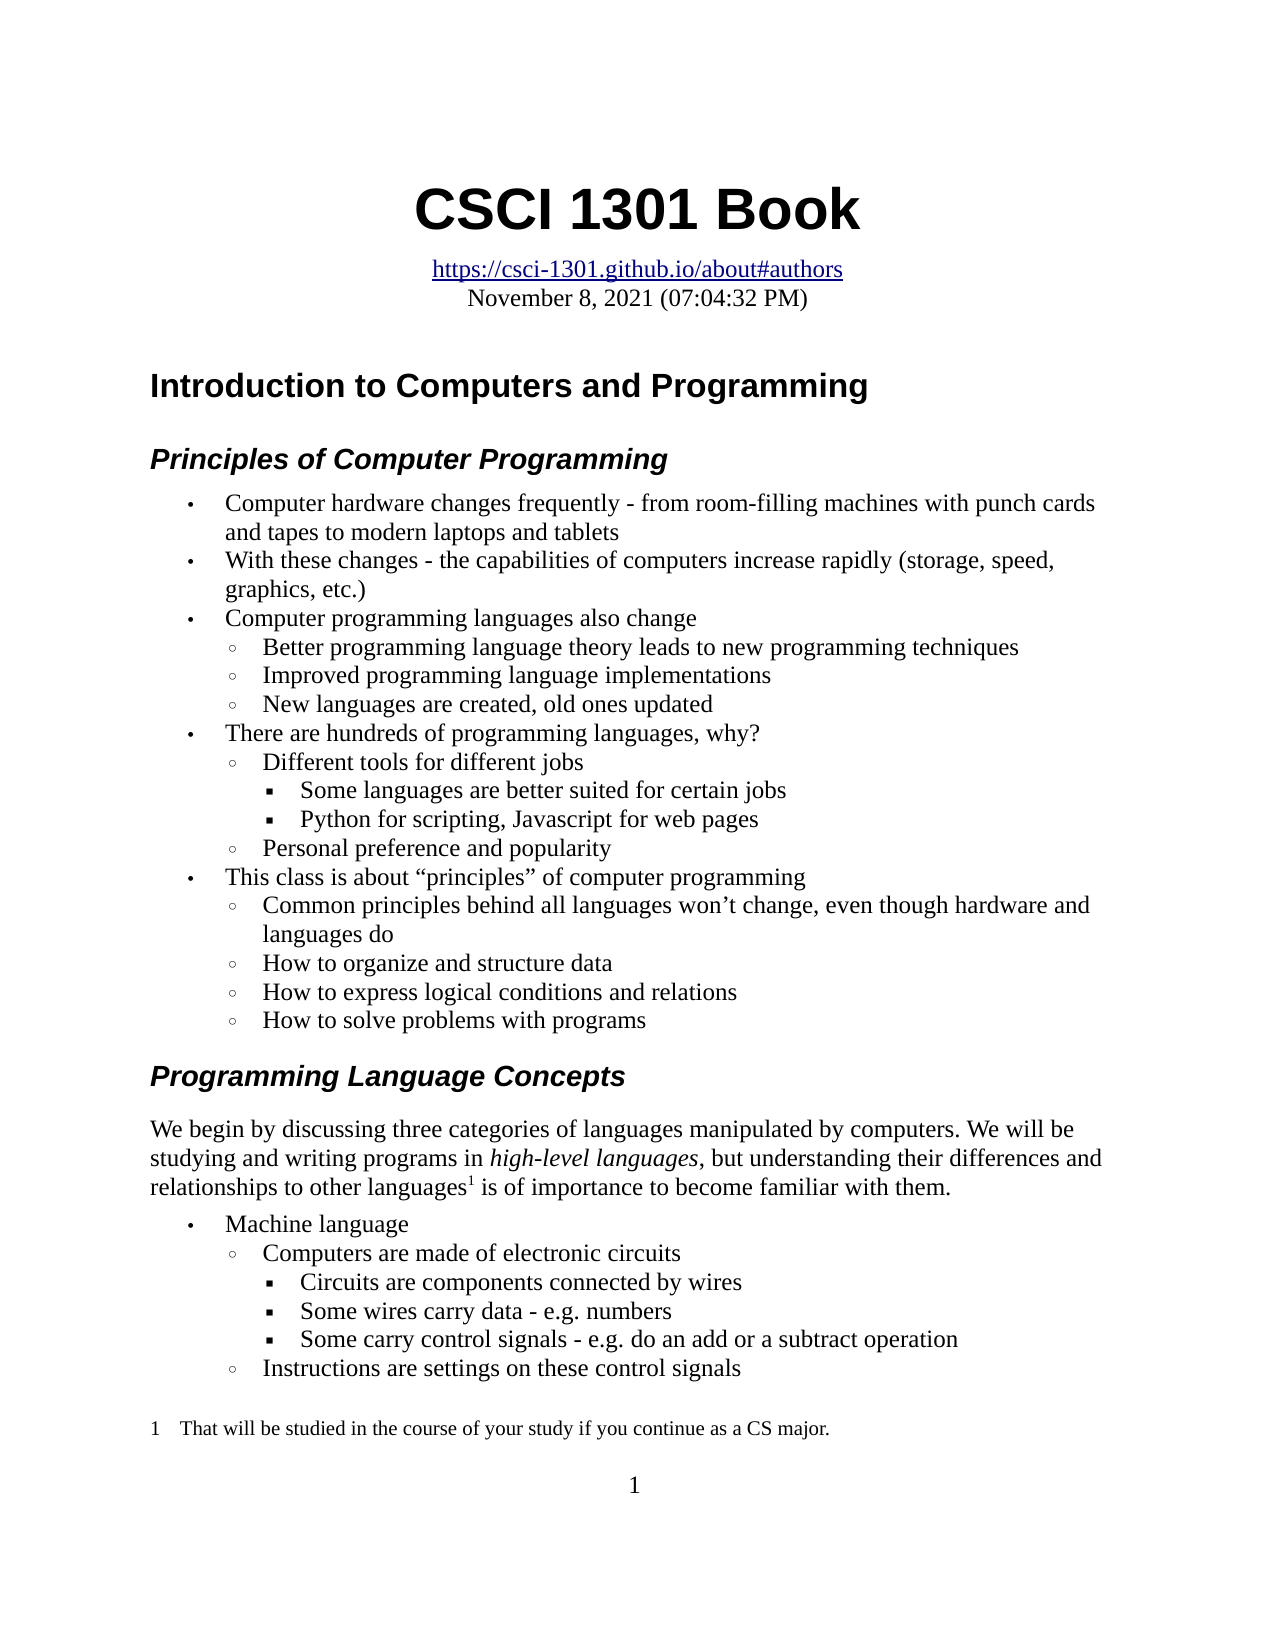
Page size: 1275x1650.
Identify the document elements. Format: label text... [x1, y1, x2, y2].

list How to express logical conditions and relations [225, 977, 1125, 1006]
list Computer programming languages also change [187, 603, 1125, 632]
list Some languages are better suited for certain jobs [262, 776, 1125, 804]
list Personal preference and popularity [225, 833, 1125, 862]
list Python for scripting, Javascript for web pages [262, 804, 1125, 833]
list Machine language [187, 1209, 1125, 1238]
list Circuits are components connected by wires [262, 1267, 1125, 1296]
list Some carry control signals - e.g. do an add or a subtract operation [262, 1324, 1125, 1353]
list Different tools for different jobs [225, 747, 1125, 776]
list Better programming language theory leads to new programming techniques [225, 632, 1125, 661]
list Computer hardware changes frequently - from room-filling machines with punch cards and tapes to modern laptops and tablets [187, 488, 1125, 546]
subtitle Programming Language Concepts [150, 1059, 1125, 1093]
subtitle Principles of Computer Programming [150, 442, 1125, 476]
text November 8, 2021 (07:04:32 PM) [150, 283, 1125, 312]
text That will be studied in the course of your study if you continue as a CS major. [150, 1416, 1125, 1440]
list This class is about “principles” of computer programming [187, 862, 1125, 891]
list New languages are created, old ones updated [225, 689, 1125, 718]
text https://csci-1301.github.io/about#authors [150, 254, 1125, 283]
list Improved programming language implementations [225, 661, 1125, 689]
list How to organize and structure data [225, 948, 1125, 977]
list How to solve problems with programs [225, 1006, 1125, 1034]
list With these changes - the capabilities of computers increase rapidly (storage, speed, graphics, etc.) [187, 546, 1125, 603]
list Computers are made of electronic circuits [225, 1238, 1125, 1267]
list Instructions are settings on these control signals [225, 1353, 1125, 1382]
text We begin by discussing three categories of languages manipulated by computers. We will be studying and writing programs in high-level languages, but understanding their differences and relationships to other languages is of importance to become familiar with them. [150, 1114, 1125, 1201]
list Common principles behind all languages won’t change, even though hardware and languages do [225, 891, 1125, 948]
list Some wires carry data - e.g. numbers [262, 1296, 1125, 1324]
subtitle Introduction to Computers and Programming [150, 366, 1125, 404]
list There are hundreds of programming languages, why? [187, 718, 1125, 747]
title CSCI 1301 Book [150, 175, 1125, 242]
